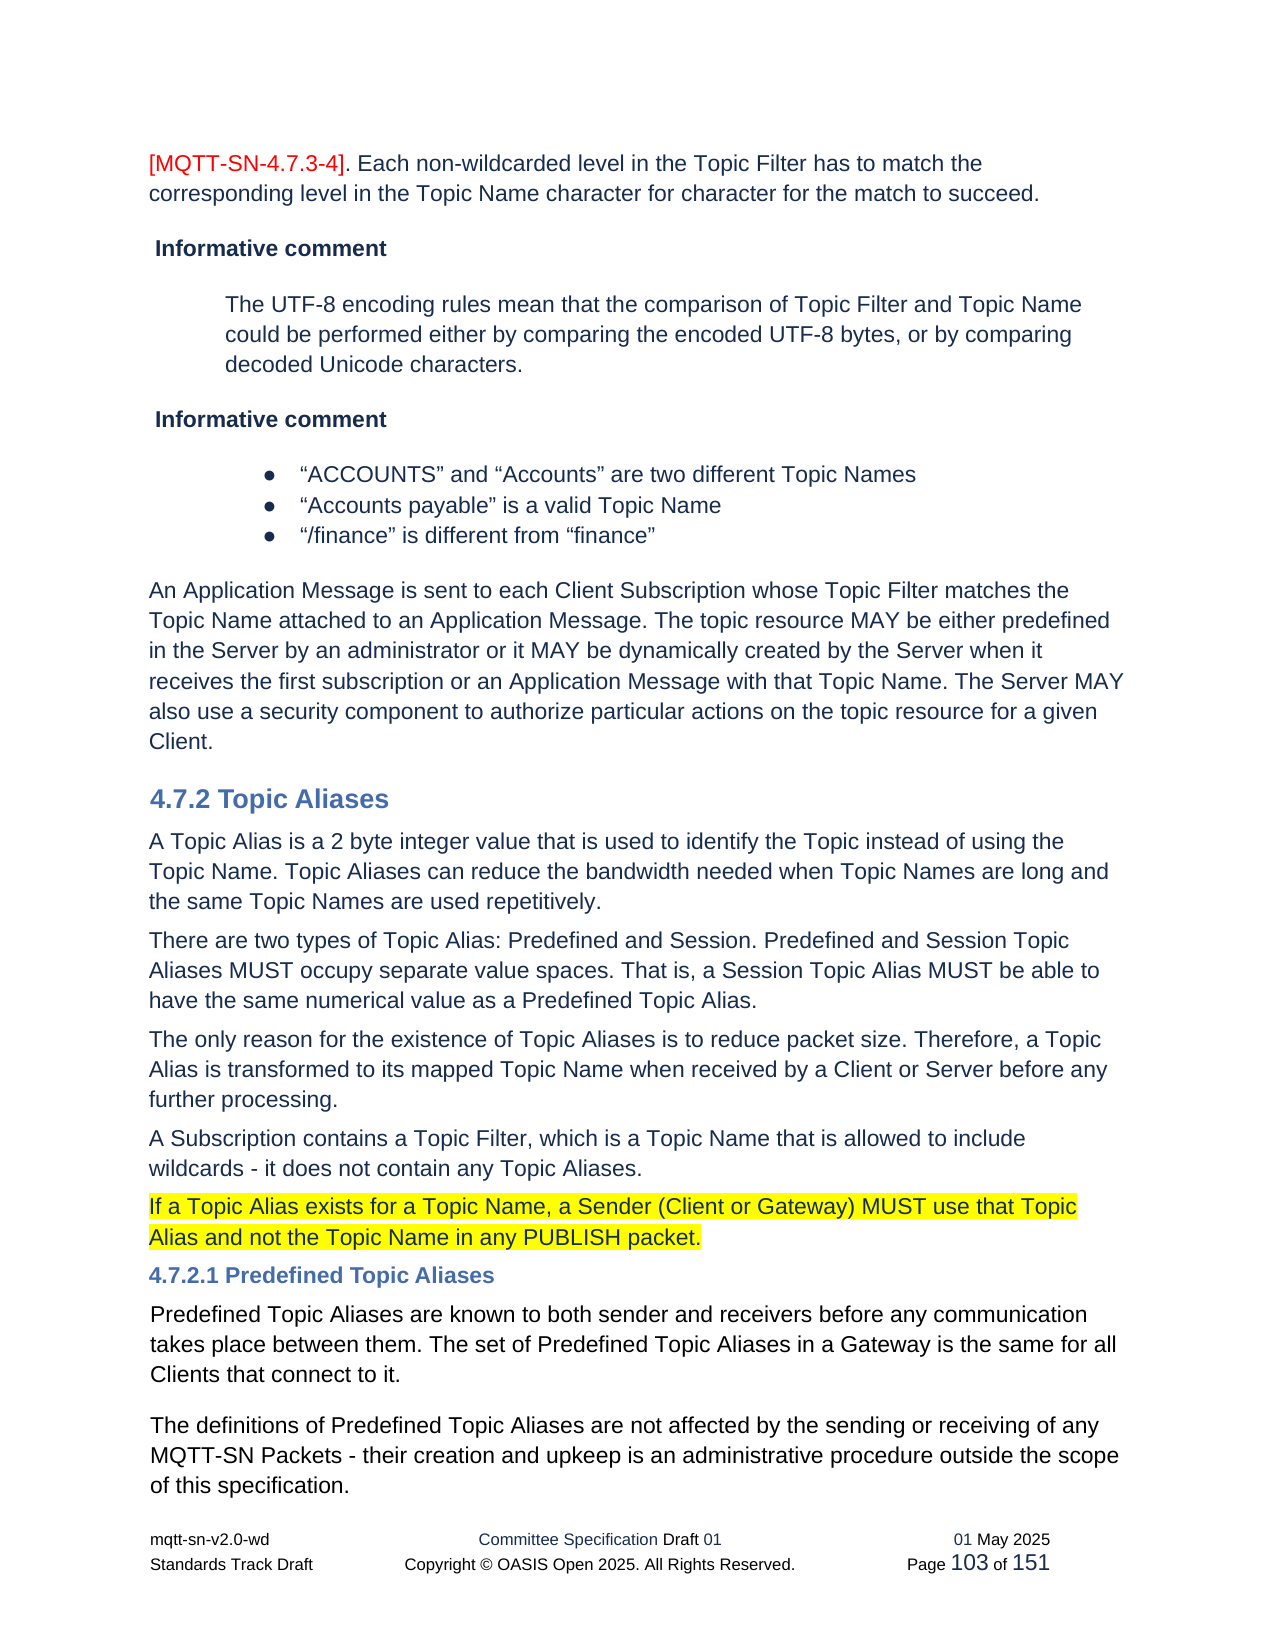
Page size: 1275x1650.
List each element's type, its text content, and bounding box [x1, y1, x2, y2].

subtitle 4.7.2 Topic Aliases [150, 783, 1124, 814]
text An Application Message is sent to each Client Subscription whose Topic Filter matches the Topic Name attached to an Application Message. The topic resource MAY be either predefined in the Server by an administrator or it MAY be dynamically created by the Server when it receives the first subscription or an Application Message with that Topic Name. The Server MAY also use a security component to authorize particular actions on the topic resource for a given Client. [148, 577, 1124, 754]
subtitle 4.7.2.1 Predefined Topic Aliases [148, 1262, 1124, 1288]
text Predefined Topic Aliases are known to both sender and receivers before any communication takes place between them. The set of Predefined Topic Aliases in a Gateway is the same for all Clients that connect to it. [150, 1301, 1125, 1387]
list “Accounts payable” is a valid Topic Name [262, 492, 1124, 518]
list “/finance” is different from “finance” [262, 522, 1124, 548]
text Informative comment [148, 235, 1124, 262]
text [MQTT-SN-4.7.3-4]. Each non-wildcarded level in the Topic Filter has to match the corresponding level in the Topic Name character for character for the match to succeed. [148, 150, 1124, 207]
text If a Topic Alias exists for a Topic Name, a Sender (Client or Gateway) MUST use that Topic Alias and not the Topic Name in any PUBLISH packet. [148, 1193, 1124, 1250]
text The definitions of Predefined Topic Aliases are not affected by the sending or receiving of any MQTT-SN Packets - their creation and upkeep is an administrative procedure outside the scope of this specification. [150, 1412, 1125, 1499]
text A Topic Alias is a 2 byte integer value that is used to identify the Topic instead of using the Topic Name. Topic Aliases can reduce the bandwidth needed when Topic Names are long and the same Topic Names are used repetitively. [148, 828, 1124, 914]
text Informative comment [148, 406, 1124, 433]
text There are two types of Topic Alias: Predefined and Session. Predefined and Session Topic Aliases MUST occupy separate value spaces. That is, a Session Topic Alias MUST be able to have the same numerical value as a Predefined Topic Alias. [148, 927, 1124, 1013]
list “ACCOUNTS” and “Accounts” are two different Topic Names [262, 461, 1124, 488]
text The only reason for the existence of Topic Aliases is to reduce packet size. Therefore, a Topic Alias is transformed to its mapped Topic Name when received by a Client or Server before any further processing. [148, 1026, 1124, 1112]
text A Subscription contains a Topic Filter, which is a Topic Name that is allowed to include wildcards - it does not contain any Topic Aliases. [148, 1124, 1124, 1181]
text The UTF-8 encoding rules mean that the comparison of Topic Filter and Topic Name could be performed either by comparing the encoded UTF-8 bytes, or by comparing decoded Unicode characters. [225, 291, 1124, 377]
